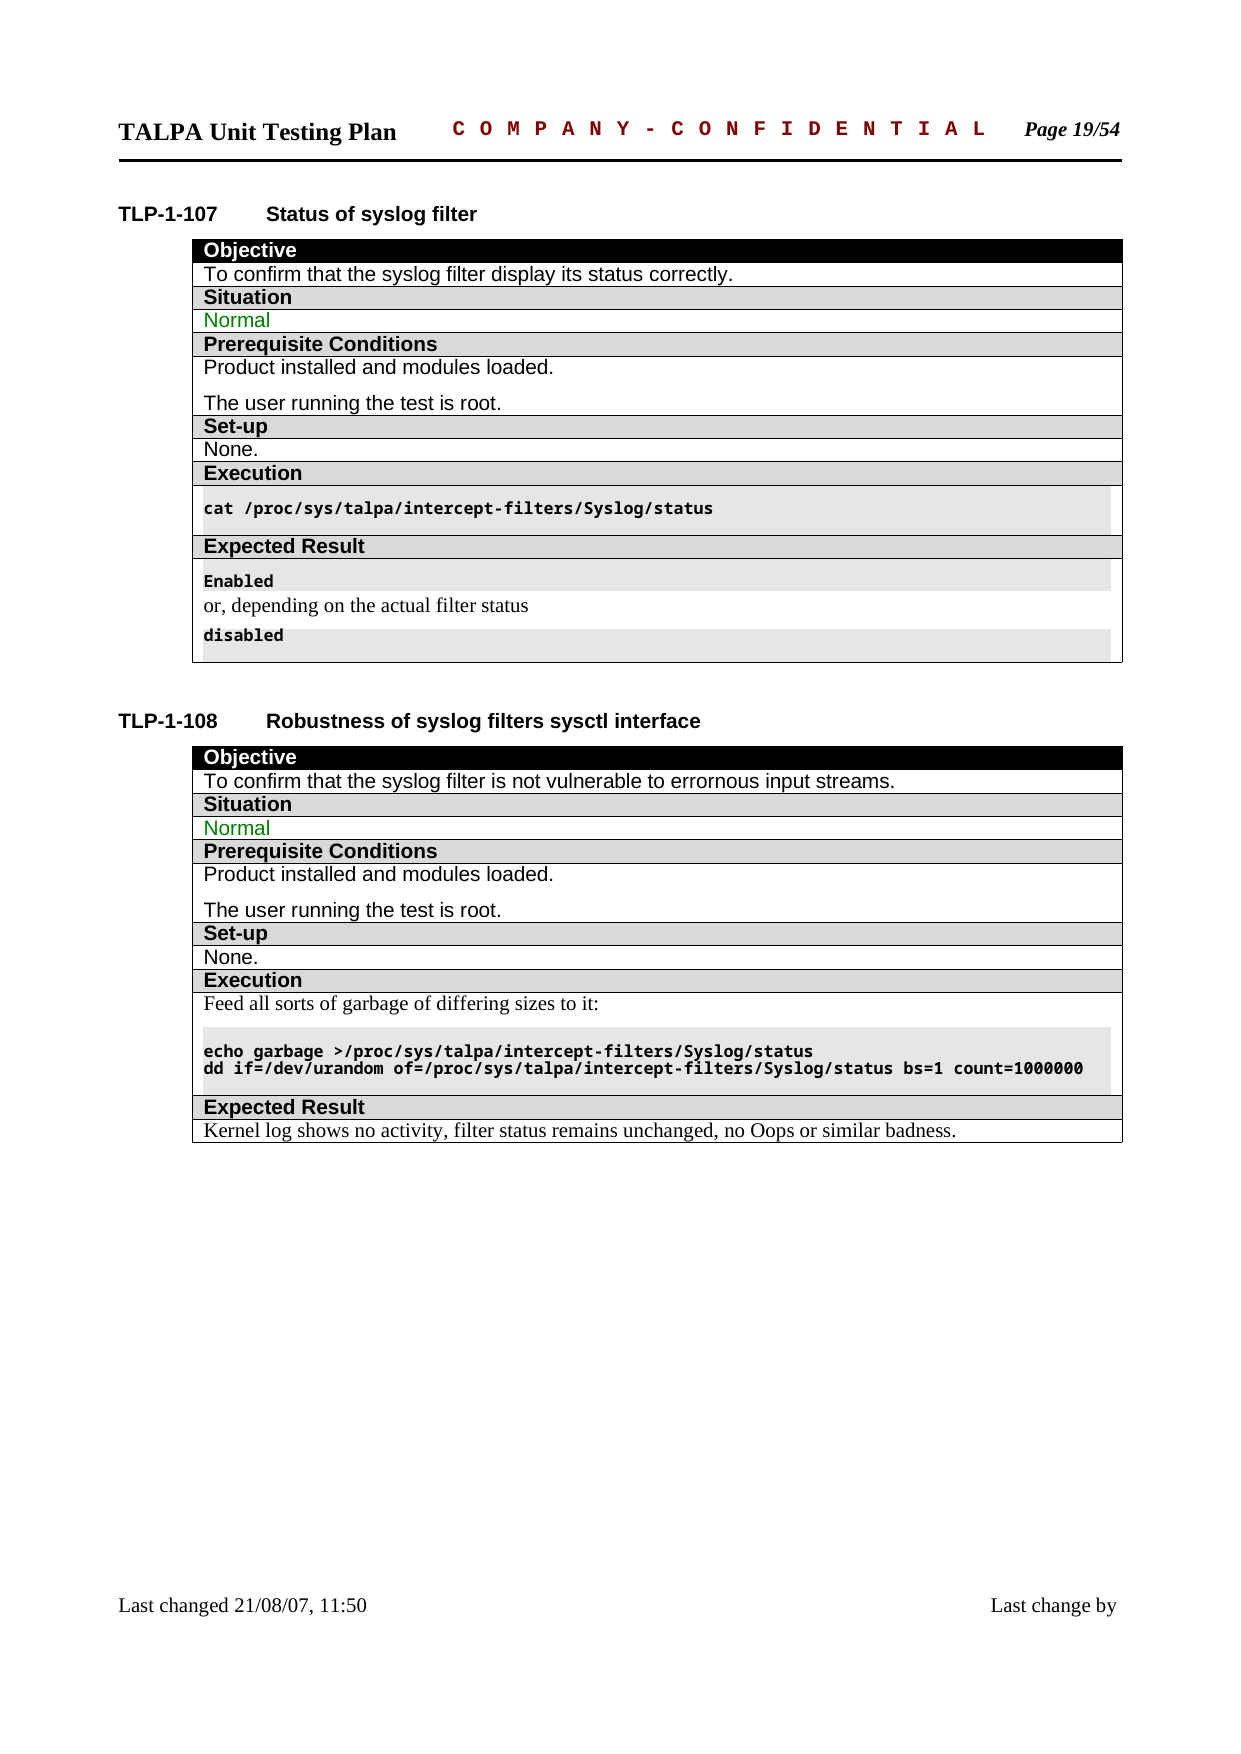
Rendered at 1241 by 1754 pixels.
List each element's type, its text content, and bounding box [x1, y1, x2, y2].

table_cell Expected Result [193, 536, 1122, 558]
table_cell Kernel log shows no activity, filter status remains unchanged, no Oops or similar badness. [193, 1120, 1122, 1142]
table_header Objective [193, 240, 1122, 262]
table_cell Product installed and modules loaded. The user running the test is root. [193, 864, 1122, 922]
table_cell Execution [193, 462, 1122, 485]
table_header Objective [193, 747, 1122, 769]
text TLP-1-107 Status of syslog filter [118, 203, 1122, 226]
table_cell None. [193, 439, 1122, 461]
table_cell Situation [193, 794, 1122, 816]
table_cell Expected Result [193, 1096, 1122, 1119]
table_cell Normal [193, 310, 1122, 332]
table_cell Prerequisite Conditions [193, 333, 1122, 356]
table_cell Enabled or, depending on the actual filter status disabled [193, 559, 1122, 662]
text TLP-1-108 Robustness of syslog filters sysctl interface [118, 710, 1122, 733]
table_cell To confirm that the syslog filter is not vulnerable to errornous input streams. [193, 770, 1122, 793]
table_cell Execution [193, 970, 1122, 992]
table_cell Set-up [193, 923, 1122, 945]
table_cell Situation [193, 287, 1122, 309]
table_cell To confirm that the syslog filter display its status correctly. [193, 263, 1122, 286]
table_cell Set-up [193, 416, 1122, 438]
table_cell Normal [193, 817, 1122, 839]
table_cell Product installed and modules loaded. The user running the test is root. [193, 357, 1122, 415]
table_cell Prerequisite Conditions [193, 840, 1122, 863]
table_cell Feed all sorts of garbage of differing sizes to it: echo garbage >/proc/sys/talpa/intercept-filters/Syslog/status dd if=/dev/urandom of=/proc/sys/talpa/intercept-filters/Syslog/status bs=1 count=1000000 [193, 993, 1122, 1095]
table_cell None. [193, 946, 1122, 969]
